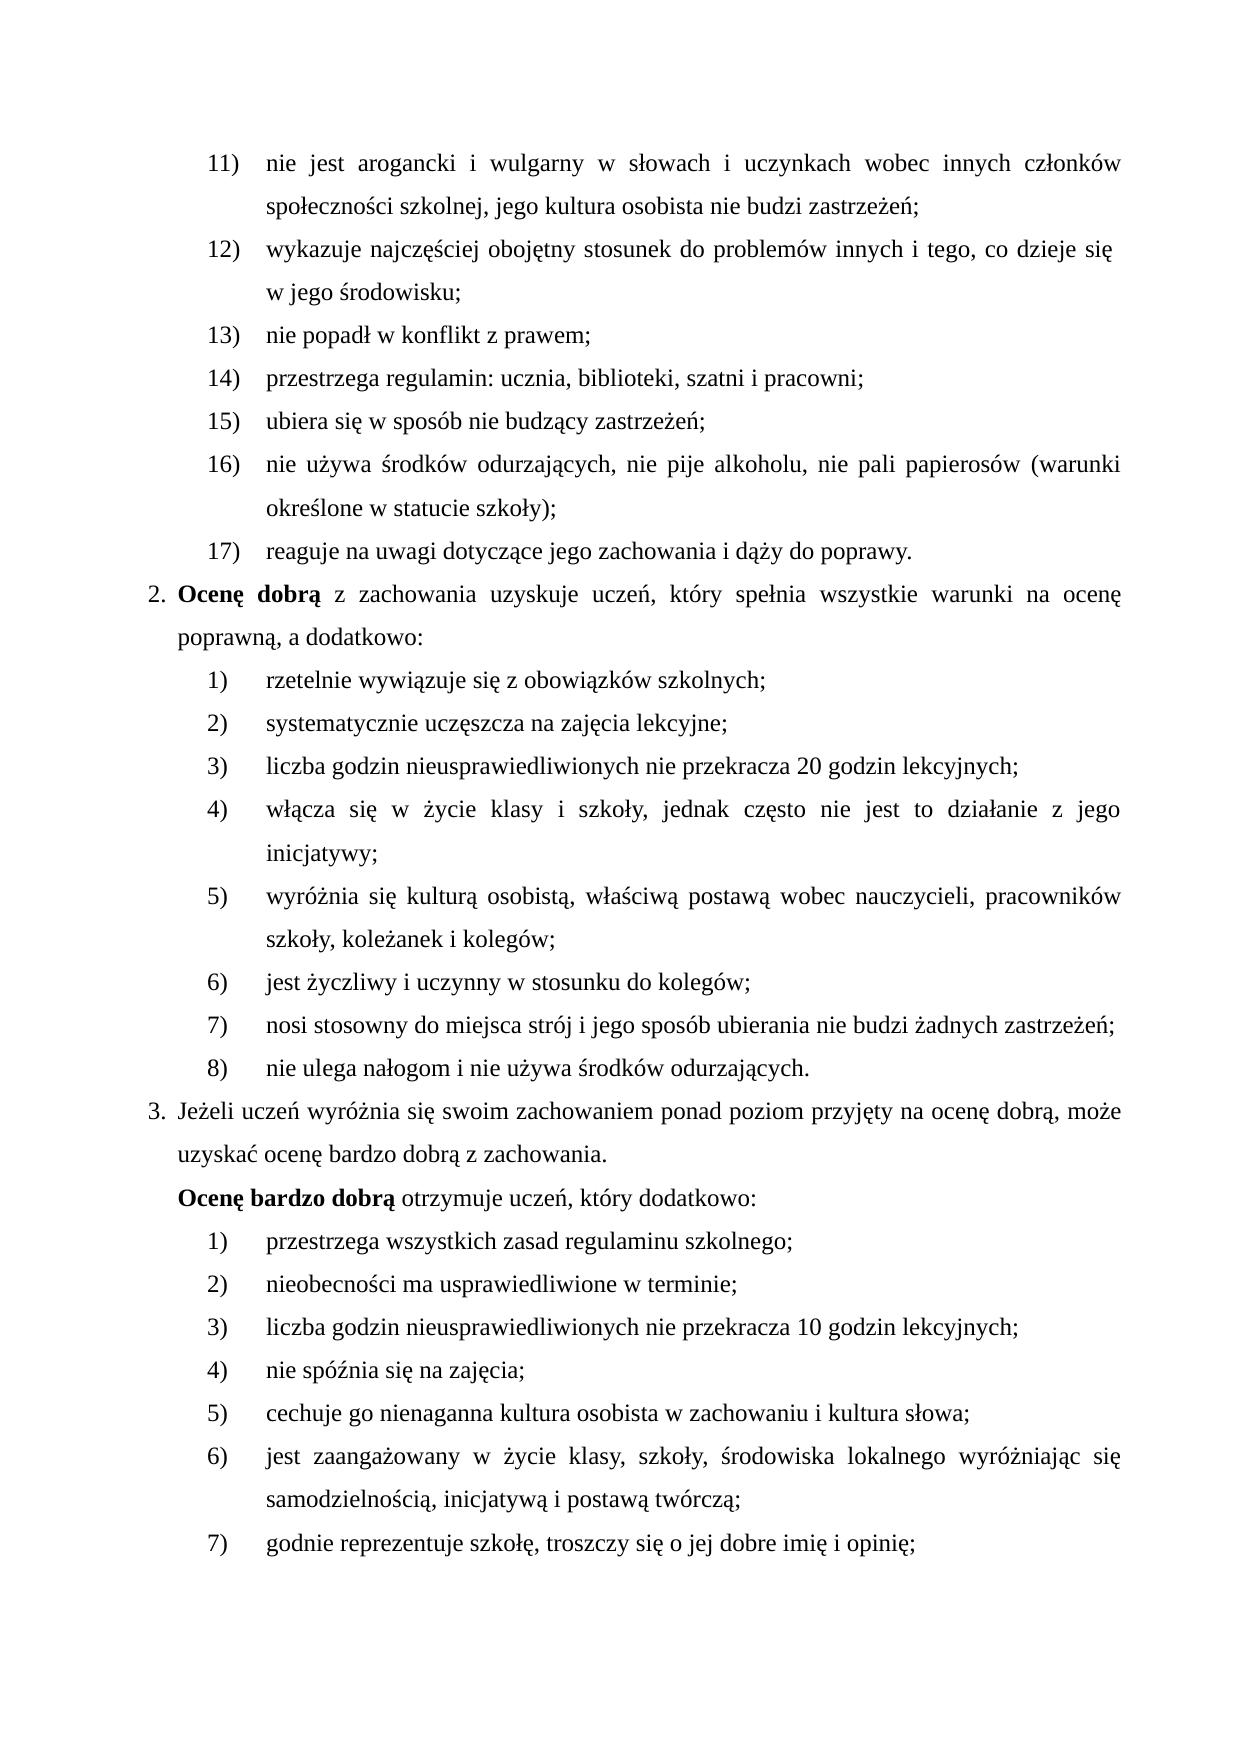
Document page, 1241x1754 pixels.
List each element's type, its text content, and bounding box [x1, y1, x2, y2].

list cechuje go nienaganna kultura osobista w zachowaniu i kultura słowa; [207, 1398, 1122, 1427]
list nie spóźnia się na zajęcia; [207, 1355, 1122, 1384]
list przestrzega regulamin: ucznia, biblioteki, szatni i pracowni; [207, 363, 1122, 392]
list nie popadł w konflikt z prawem; [207, 320, 1122, 349]
list wykazuje najczęściej obojętny stosunek do problemów innych i tego, co dzieje się w jego środowisku; [207, 234, 1122, 306]
list reaguje na uwagi dotyczące jego zachowania i dąży do poprawy. [207, 536, 1122, 564]
list nie ulega nałogom i nie używa środków odurzających. [207, 1053, 1122, 1082]
list Ocenę dobrą z zachowania uzyskuje uczeń, który spełnia wszystkie warunki na ocenę poprawną, a dodatkowo: [148, 579, 1122, 651]
list godnie reprezentuje szkołę, troszczy się o jej dobre imię i opinię; [207, 1528, 1122, 1556]
list wyróżnia się kulturą osobistą, właściwą postawą wobec nauczycieli, pracowników szkoły, koleżanek i kolegów; [207, 881, 1122, 953]
list rzetelnie wywiązuje się z obowiązków szkolnych; [207, 665, 1122, 694]
list nosi stosowny do miejsca strój i jego sposób ubierania nie budzi żadnych zastrzeżeń; [207, 1010, 1122, 1039]
list włącza się w życie klasy i szkoły, jednak często nie jest to działanie z jego inicjatywy; [207, 794, 1122, 866]
list jest zaangażowany w życie klasy, szkoły, środowiska lokalnego wyróżniając się samodzielnością, inicjatywą i postawą twórczą; [207, 1441, 1122, 1513]
list nieobecności ma usprawiedliwione w terminie; [207, 1269, 1122, 1298]
list liczba godzin nieusprawiedliwionych nie przekracza 10 godzin lekcyjnych; [207, 1312, 1122, 1341]
list Ocenę bardzo dobrą otrzymuje uczeń, który dodatkowo: [177, 1183, 1122, 1211]
list jest życzliwy i uczynny w stosunku do kolegów; [207, 967, 1122, 996]
list nie jest arogancki i wulgarny w słowach i uczynkach wobec innych członków społeczności szkolnej, jego kultura osobista nie budzi zastrzeżeń; [207, 148, 1122, 219]
list liczba godzin nieusprawiedliwionych nie przekracza 20 godzin lekcyjnych; [207, 751, 1122, 780]
list systematycznie uczęszcza na zajęcia lekcyjne; [207, 708, 1122, 737]
list nie używa środków odurzających, nie pije alkoholu, nie pali papierosów (warunki określone w statucie szkoły); [207, 449, 1122, 521]
list Jeżeli uczeń wyróżnia się swoim zachowaniem ponad poziom przyjęty na ocenę dobrą, może uzyskać ocenę bardzo dobrą z zachowania. [148, 1096, 1122, 1168]
list ubiera się w sposób nie budzący zastrzeżeń; [207, 406, 1122, 435]
list przestrzega wszystkich zasad regulaminu szkolnego; [207, 1226, 1122, 1254]
